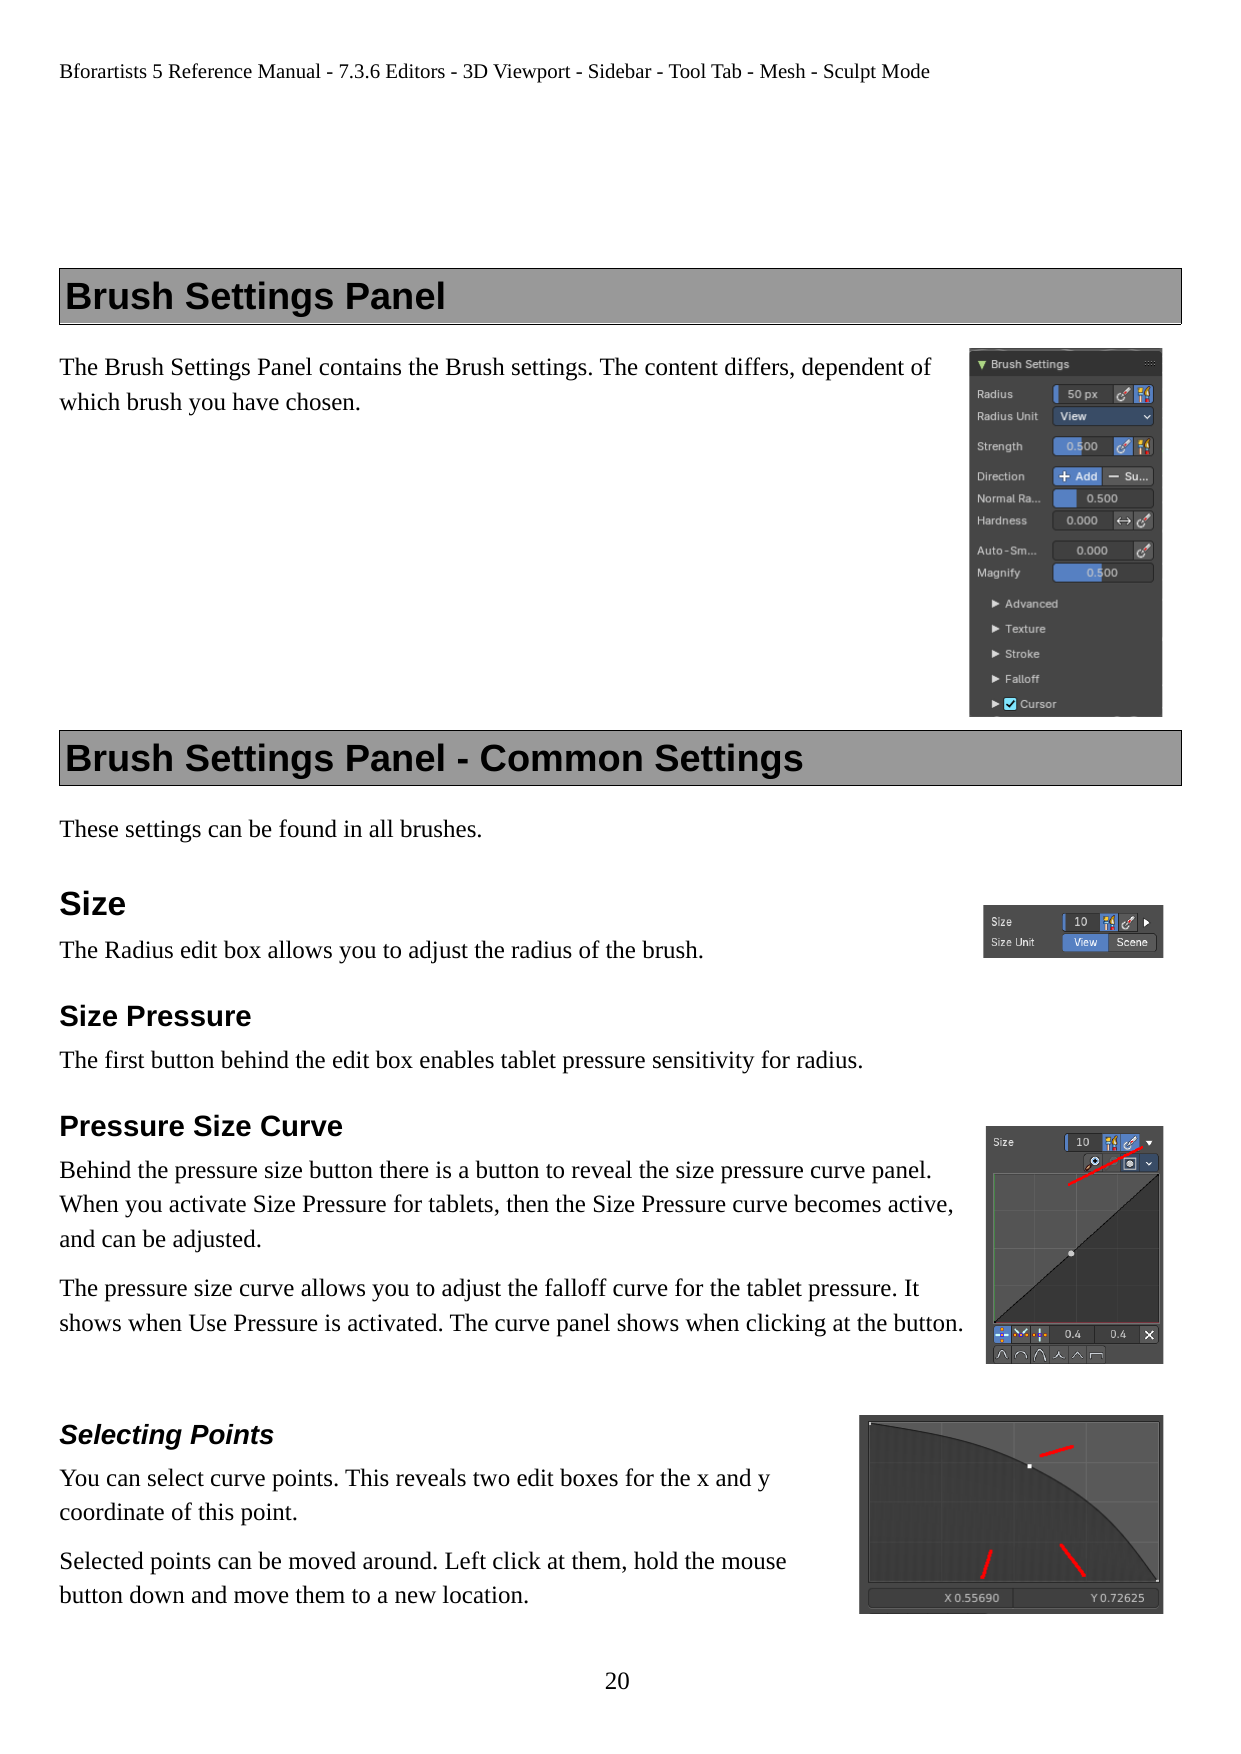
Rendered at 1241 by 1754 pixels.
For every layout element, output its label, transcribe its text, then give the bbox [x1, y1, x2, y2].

text Selected points can be moved around. Left click at them, hold the mouse button down and move them to a new location. [59, 1546, 859, 1609]
subtitle [1164, 1418, 1181, 1450]
text The pressure size curve allows you to adjust the falloff curve for the tablet pressure. It shows when Use Pressure is activated. The curve panel shows when clicking at the button. [59, 1273, 985, 1336]
text You can select curve points. This reveals two edit boxes for the x and y coordinate of this point. [59, 1463, 859, 1526]
text The first button behind the edit box enables tablet pressure sensitivity for radius. [59, 1045, 1181, 1074]
table_header Brush Settings Panel - Common Settings [60, 731, 1181, 785]
subtitle Selecting Points [59, 1418, 859, 1450]
picture [983, 905, 1164, 958]
text Behind the pressure size button there is a button to reveal the size pressure curve panel. When you activate Size Pressure for tablets, then the Size Pressure curve becomes active, and can be adjusted. [59, 1155, 985, 1253]
text The Radius edit box allows you to adjust the radius of the brush. [59, 935, 1181, 964]
subtitle Size Pressure [59, 999, 1181, 1033]
text These settings can be found in all brushes. [59, 814, 1181, 843]
text The Brush Settings Panel contains the Brush settings. The content differs, dependent of which brush you have chosen. [59, 352, 969, 416]
picture [859, 1415, 1164, 1614]
picture [969, 348, 1163, 717]
picture [985, 1126, 1164, 1364]
subtitle Size [59, 884, 1181, 923]
table_header Brush Settings Panel [60, 269, 1181, 323]
subtitle Pressure Size Curve [59, 1109, 1181, 1143]
